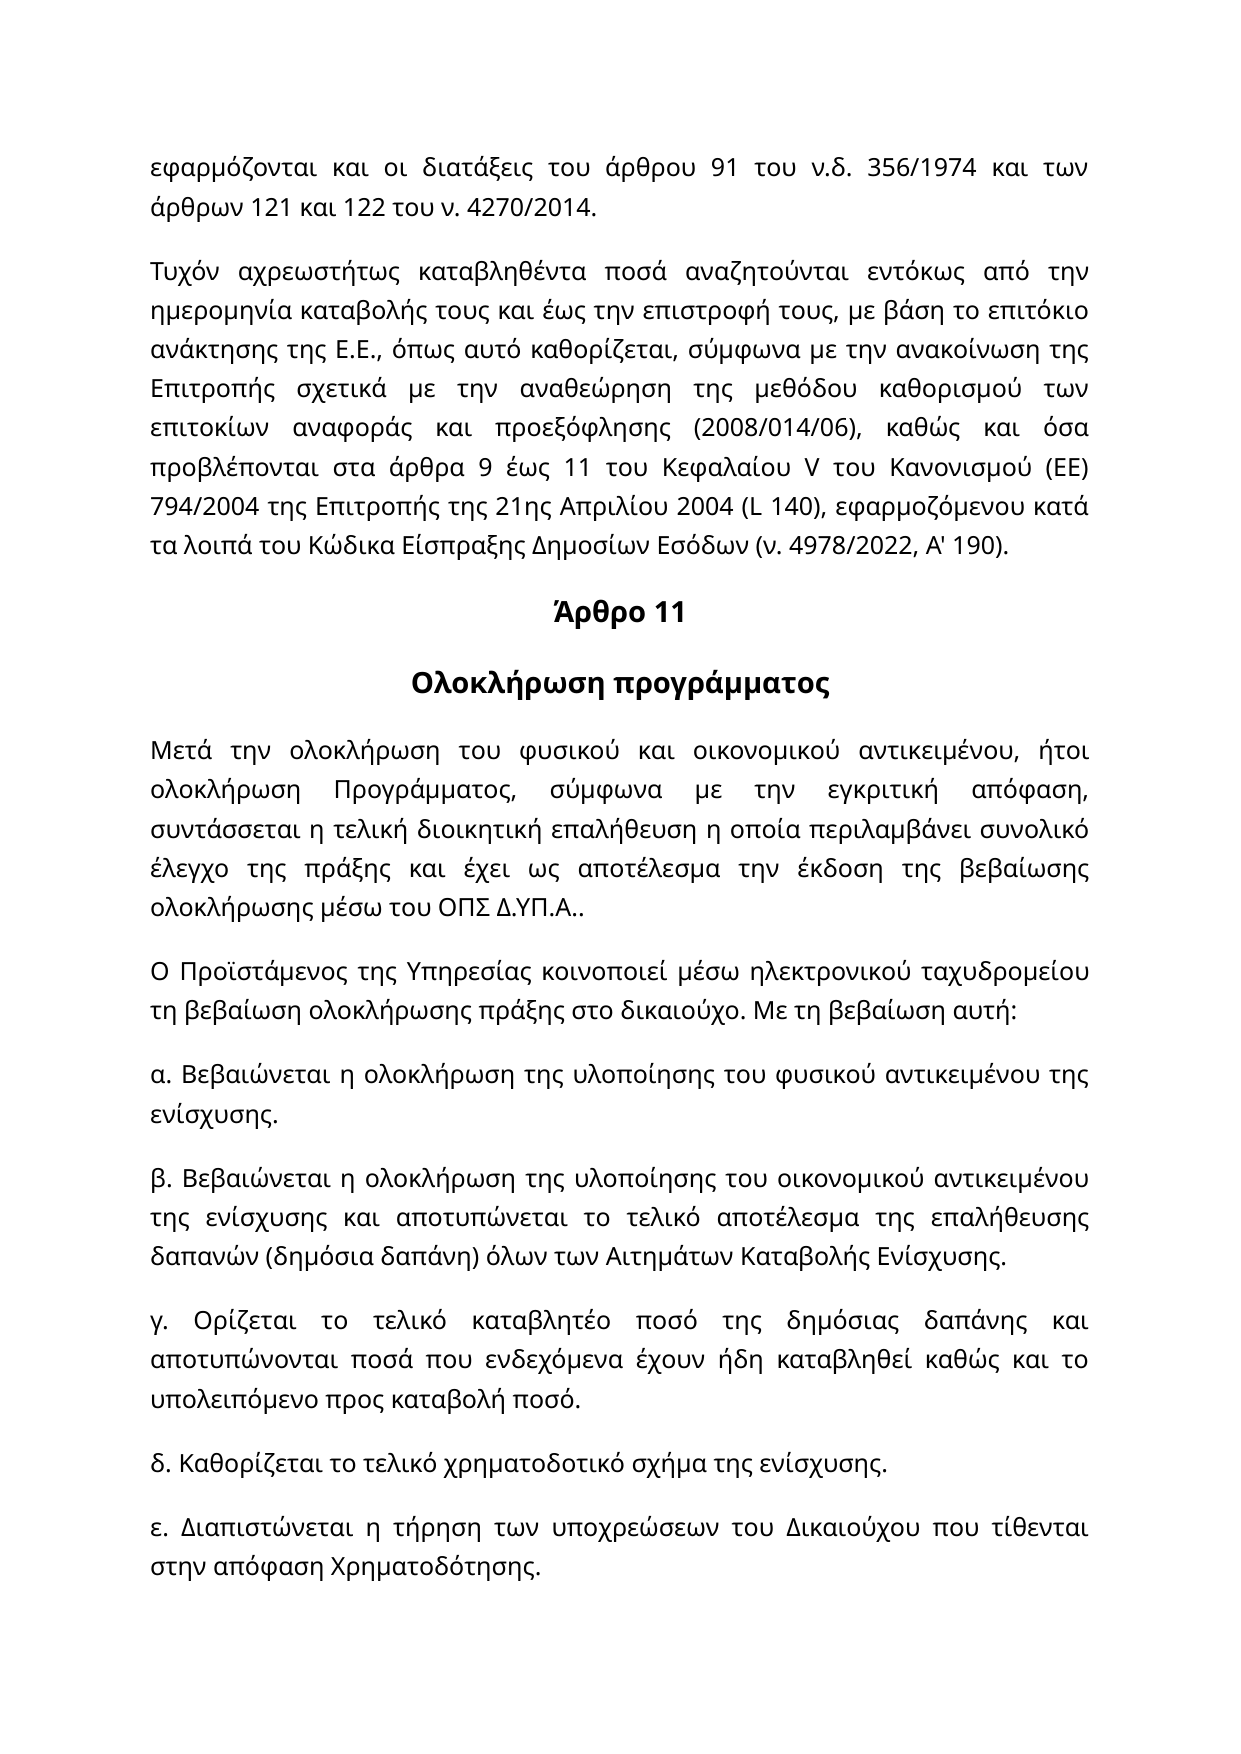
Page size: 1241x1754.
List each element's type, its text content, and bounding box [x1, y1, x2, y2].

text Ο Προϊστάμενος της Υπηρεσίας κοινοποιεί μέσω ηλεκτρονικού ταχυδρομείου τη βεβαίωση ολοκλήρωσης πράξης στο δικαιούχο. Με τη βεβαίωση αυτή: [150, 954, 1090, 1027]
subtitle Άρθρο 11 [150, 592, 1090, 631]
text Τυχόν αχρεωστήτως καταβληθέντα ποσά αναζητούνται εντόκως από την ημερομηνία καταβολής τους και έως την επιστροφή τους, με βάση το επιτόκιο ανάκτησης της Ε.Ε., όπως αυτό καθορίζεται, σύμφωνα με την ανακοίνωση της Επιτροπής σχετικά με την αναθεώρηση της μεθόδου καθορισμού των επιτοκίων αναφοράς και προεξόφλησης (2008/014/06), καθώς και όσα προβλέπονται στα άρθρα 9 έως 11 του Κεφαλαίου V του Κανονισμού (ΕΕ) 794/2004 της Επιτροπής της 21ης Απριλίου 2004 (L 140), εφαρμοζόμενου κατά τα λοιπά του Κώδικα Είσπραξης Δημοσίων Εσόδων (ν. 4978/2022, Α' 190). [150, 253, 1090, 562]
text εφαρμόζονται και οι διατάξεις του άρθρου 91 του ν.δ. 356/1974 και των άρθρων 121 και 122 του ν. 4270/2014. [150, 150, 1090, 223]
text α. Βεβαιώνεται η ολοκλήρωση της υλοποίησης του φυσικού αντικειμένου της ενίσχυσης. [150, 1057, 1090, 1130]
text Μετά την ολοκλήρωση του φυσικού και οικονομικού αντικειμένου, ήτοι ολοκλήρωση Προγράμματος, σύμφωνα με την εγκριτική απόφαση, συντάσσεται η τελική διοικητική επαλήθευση η οποία περιλαμβάνει συνολικό έλεγχο της πράξης και έχει ως αποτέλεσμα την έκδοση της βεβαίωσης ολοκλήρωσης μέσω του ΟΠΣ Δ.ΥΠ.Α.. [150, 733, 1090, 924]
text δ. Καθορίζεται το τελικό χρηματοδοτικό σχήμα της ενίσχυσης. [150, 1445, 1090, 1479]
text β. Βεβαιώνεται η ολοκλήρωση της υλοποίησης του οικονομικού αντικειμένου της ενίσχυσης και αποτυπώνεται το τελικό αποτέλεσμα της επαλήθευσης δαπανών (δημόσια δαπάνη) όλων των Αιτημάτων Καταβολής Ενίσχυσης. [150, 1160, 1090, 1273]
text ε. Διαπιστώνεται η τήρηση των υποχρεώσεων του Δικαιούχου που τίθενται στην απόφαση Χρηματοδότησης. [150, 1509, 1090, 1583]
text γ. Ορίζεται το τελικό καταβλητέο ποσό της δημόσιας δαπάνης και αποτυπώνονται ποσά που ενδεχόμενα έχουν ήδη καταβληθεί καθώς και το υπολειπόμενο προς καταβολή ποσό. [150, 1303, 1090, 1415]
subtitle Ολοκλήρωση προγράμματος [150, 662, 1090, 702]
